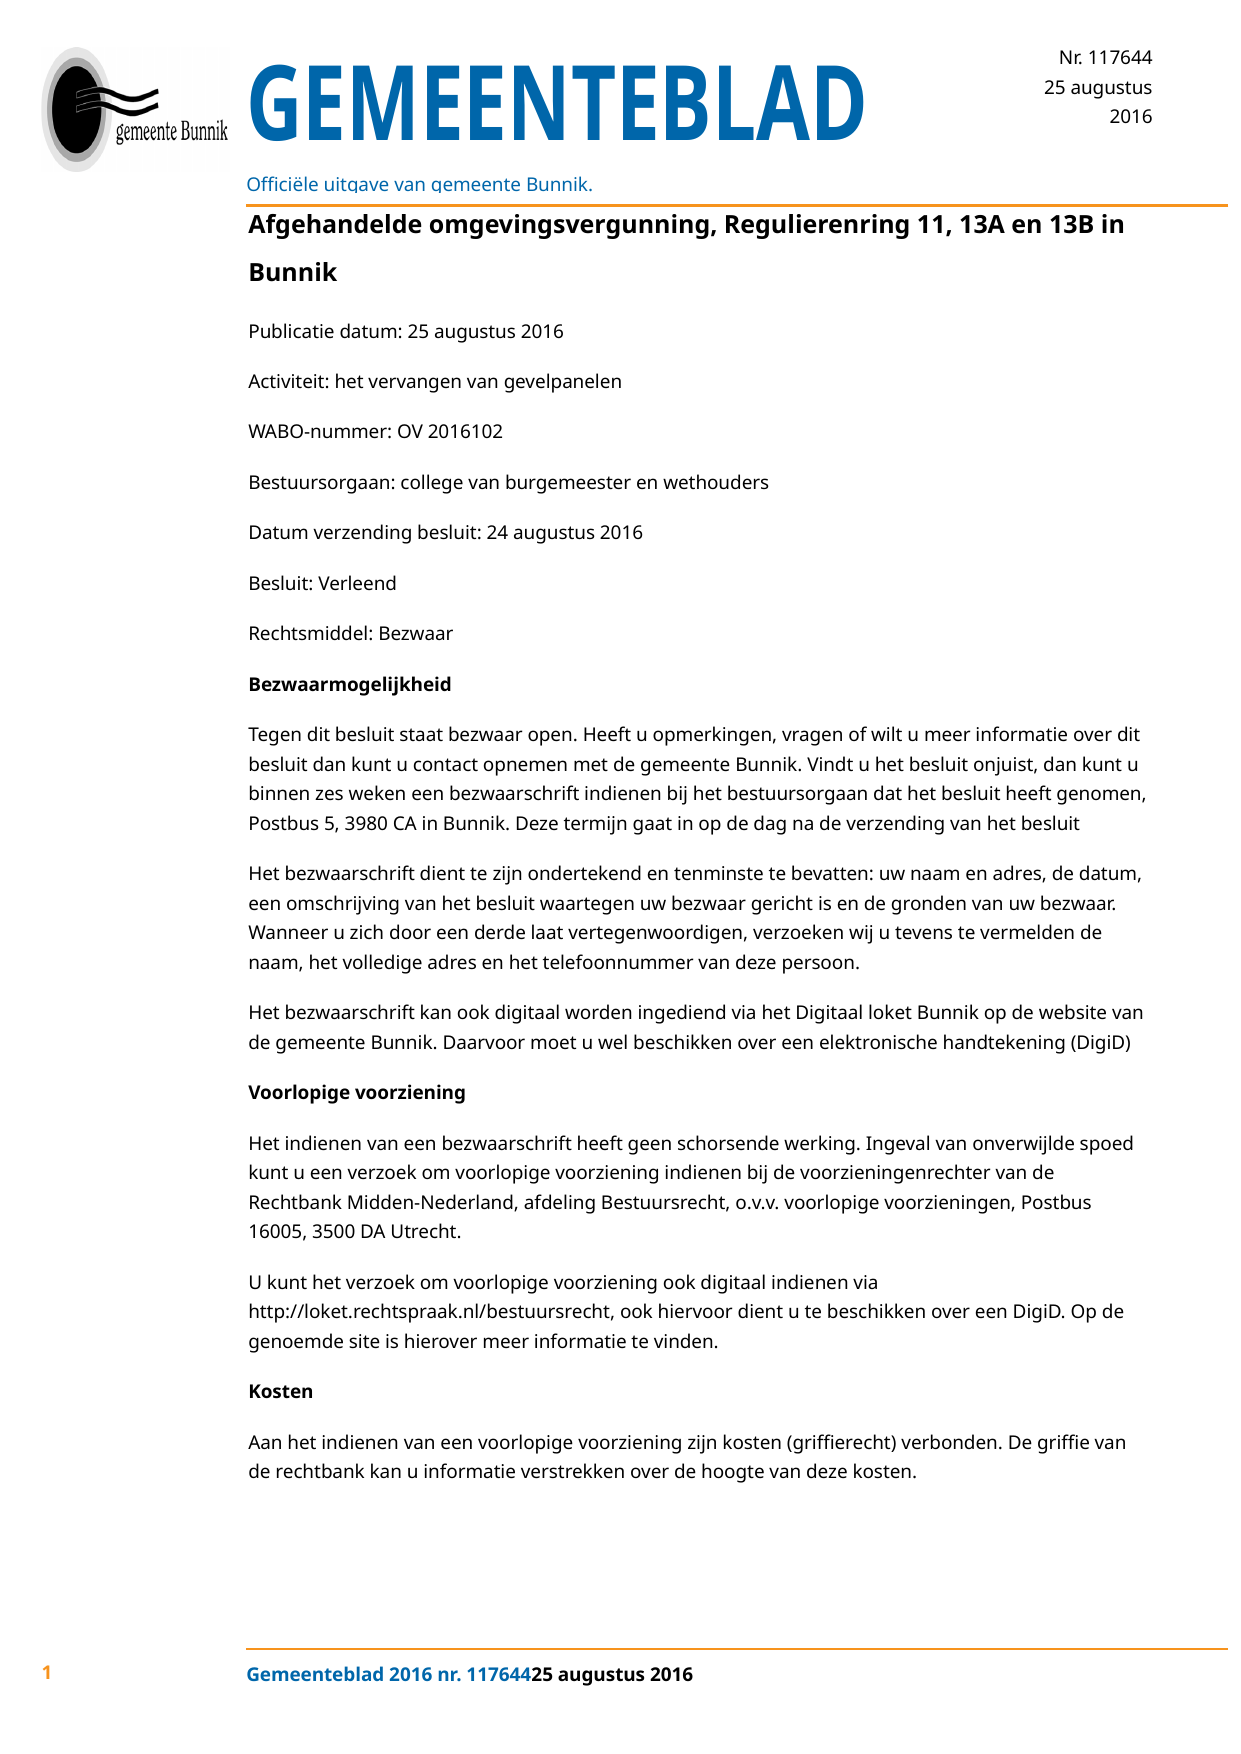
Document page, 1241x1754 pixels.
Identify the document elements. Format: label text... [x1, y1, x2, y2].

text Het bezwaarschrift dient te zijn ondertekend en tenminste te bevatten: uw naam en adres, de datum, een omschrijving van het besluit waartegen uw bezwaar gericht is en de gronden van uw bezwaar. Wanneer u zich door een derde laat vertegenwoordigen, verzoeken wij u tevens te vermelden de naam, het volledige adres en het telefoonnummer van deze persoon. [248, 860, 1152, 975]
text U kunt het verzoek om voorlopige voorziening ook digitaal indienen via http://loket.rechtspraak.nl/bestuursrecht, ook hiervoor dient u te beschikken over een DigiD. Op de genoemde site is hierover meer informatie te vinden. [248, 1269, 1152, 1354]
text Datum verzending besluit: 24 augustus 2016 [248, 519, 1152, 545]
text Rechtsmiddel: Bezwaar [248, 620, 1152, 646]
text Het indienen van een bezwaarschrift heeft geen schorsende werking. Ingeval van onverwijlde spoed kunt u een verzoek om voorlopige voorziening indienen bij de voorzieningenrechter van de Rechtbank Midden-Nederland, afdeling Bestuursrecht, o.v.v. voorlopige voorzieningen, Postbus 16005, 3500 DA Utrecht. [248, 1130, 1152, 1244]
text Publicatie datum: 25 augustus 2016 [248, 318, 1152, 344]
text Tegen dit besluit staat bezwaar open. Heeft u opmerkingen, vragen of wilt u meer informatie over dit besluit dan kunt u contact opnemen met de gemeente Bunnik. Vindt u het besluit onjuist, dan kunt u binnen zes weken een bezwaarschrift indienen bij het bestuursorgaan dat het besluit heeft genomen, Postbus 5, 3980 CA in Bunnik. Deze termijn gaat in op de dag na de verzending van het besluit [248, 721, 1152, 836]
text Afgehandelde omgevingsvergunning, Regulierenring 11, 13A en 13B in Bunnik [248, 207, 1152, 288]
text Aan het indienen van een voorlopige voorziening zijn kosten (griffierecht) verbonden. De griffie van de rechtbank kan u informatie verstrekken over de hoogte van deze kosten. [248, 1429, 1152, 1484]
text WABO-nummer: OV 2016102 [248, 419, 1152, 444]
text Bezwaarmogelijkheid [248, 671, 1152, 697]
text Activiteit: het vervangen van gevelpanelen [248, 368, 1152, 394]
text Bestuursorgaan: college van burgemeester en wethouders [248, 469, 1152, 495]
text Het bezwaarschrift kan ook digitaal worden ingediend via het Digitaal loket Bunnik op de website van de gemeente Bunnik. Daarvoor moet u wel beschikken over een elektronische handtekening (DigiD) [248, 999, 1152, 1055]
picture [41, 47, 231, 172]
text Voorlopige voorziening [248, 1079, 1152, 1105]
text Besluit: Verleend [248, 570, 1152, 596]
text Kosten [248, 1379, 1152, 1404]
